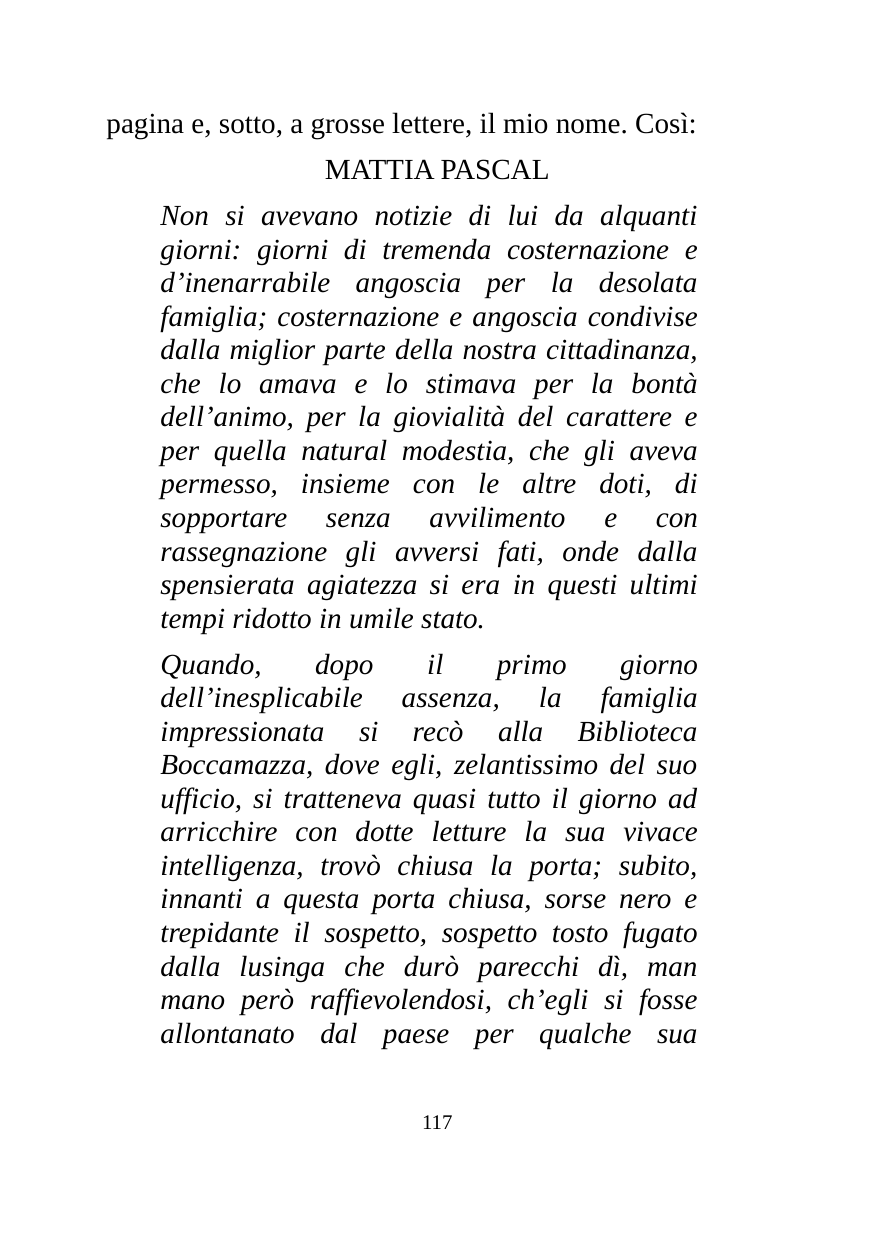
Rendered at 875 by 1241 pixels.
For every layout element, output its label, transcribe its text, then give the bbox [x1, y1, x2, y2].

text MATTIA PASCAL [106, 152, 768, 186]
text Quando, dopo il primo giorno dell’inesplicabile assenza, la famiglia impressionata si recò alla Biblioteca Boccamazza, dove egli, zelantissimo del suo ufficio, si tratteneva quasi tutto il giorno ad arricchire con dotte letture la sua vivace intelligenza, trovò chiusa la porta; subito, innanti a questa porta chiusa, sorse nero e trepidante il sospetto, sospetto tosto fugato dalla lusinga che durò parecchi dì, man mano però raffievolendosi, ch’egli si fosse allontanato dal paese per qualche sua [160, 647, 701, 1049]
text Non si avevano notizie di lui da alquanti giorni: giorni di tremenda costernazione e d’inenarrabile angoscia per la desolata famiglia; costernazione e angoscia condivise dalla miglior parte della nostra cittadinanza, che lo amava e lo stimava per la bontà dell’animo, per la giovialità del carattere e per quella natural modestia, che gli aveva permesso, insieme con le altre doti, di sopportare senza avvilimento e con rassegnazione gli avversi fati, onde dalla spensierata agiatezza si era in questi ultimi tempi ridotto in umile stato. [160, 198, 701, 634]
text pagina e, sotto, a grosse lettere, il mio nome. Così: [106, 106, 768, 140]
